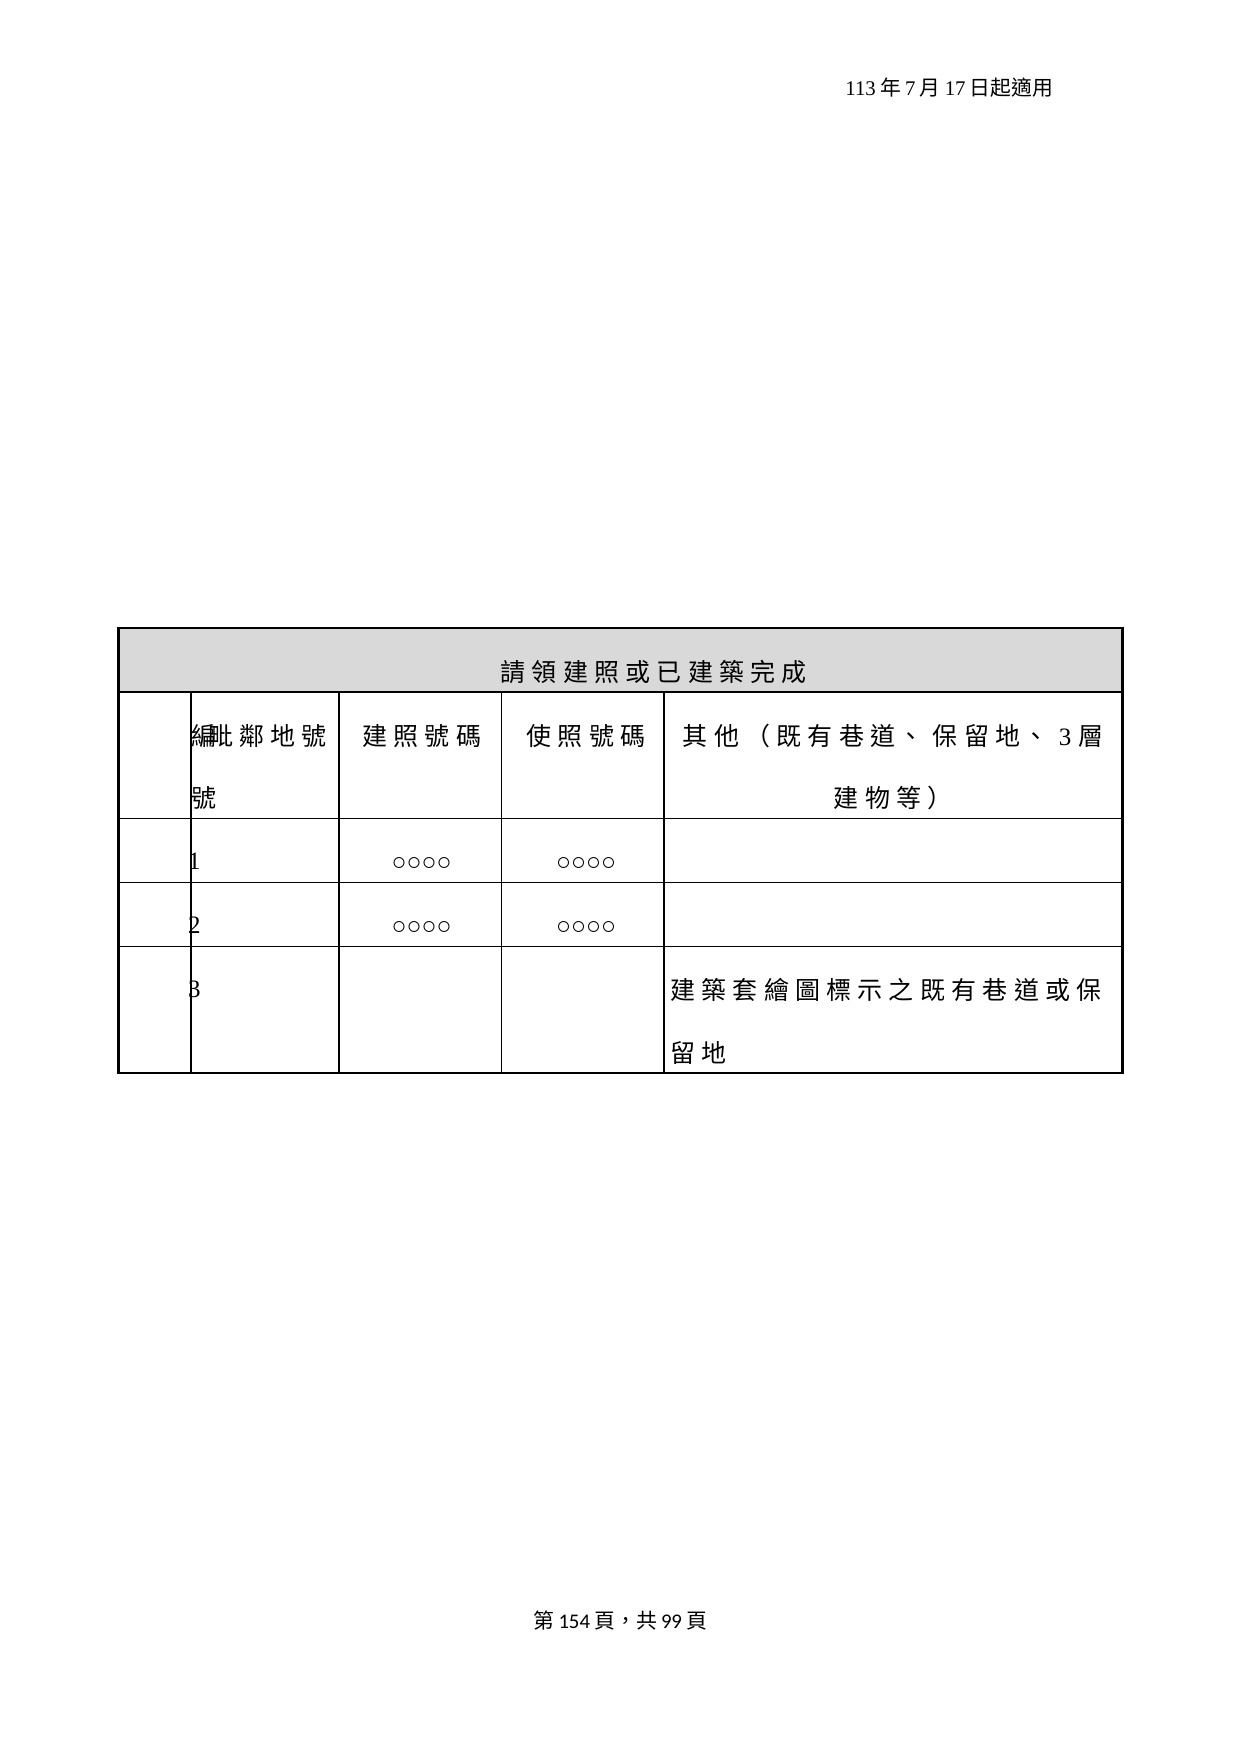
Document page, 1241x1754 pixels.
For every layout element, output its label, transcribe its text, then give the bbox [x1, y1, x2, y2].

table_cell 2 [120, 883, 190, 946]
table_cell 其他（既有巷道、保留地、3層建物等） [665, 693, 1121, 818]
table_cell 使照號碼 [502, 693, 663, 818]
table_cell [192, 819, 338, 882]
table_cell [502, 947, 663, 1072]
table_cell [340, 947, 501, 1072]
table_cell 3 [120, 947, 190, 1072]
table_cell ○○○○ [340, 883, 501, 946]
table_cell [192, 947, 338, 1072]
table_cell ○○○○ [502, 819, 663, 882]
table_cell ○○○○ [340, 819, 501, 882]
table_cell 編號 [120, 693, 190, 818]
table_cell [192, 883, 338, 946]
table_cell 建築套繪圖標示之既有巷道或保留地 [665, 947, 1121, 1072]
table_cell 建照號碼 [340, 693, 501, 818]
table_cell 毗鄰地號 [192, 693, 338, 818]
table_cell [665, 883, 1121, 946]
table_cell ○○○○ [502, 883, 663, 946]
table_cell [665, 819, 1121, 882]
table_cell 1 [120, 819, 190, 882]
table_cell 請領建照或已建築完成 [120, 629, 1121, 691]
